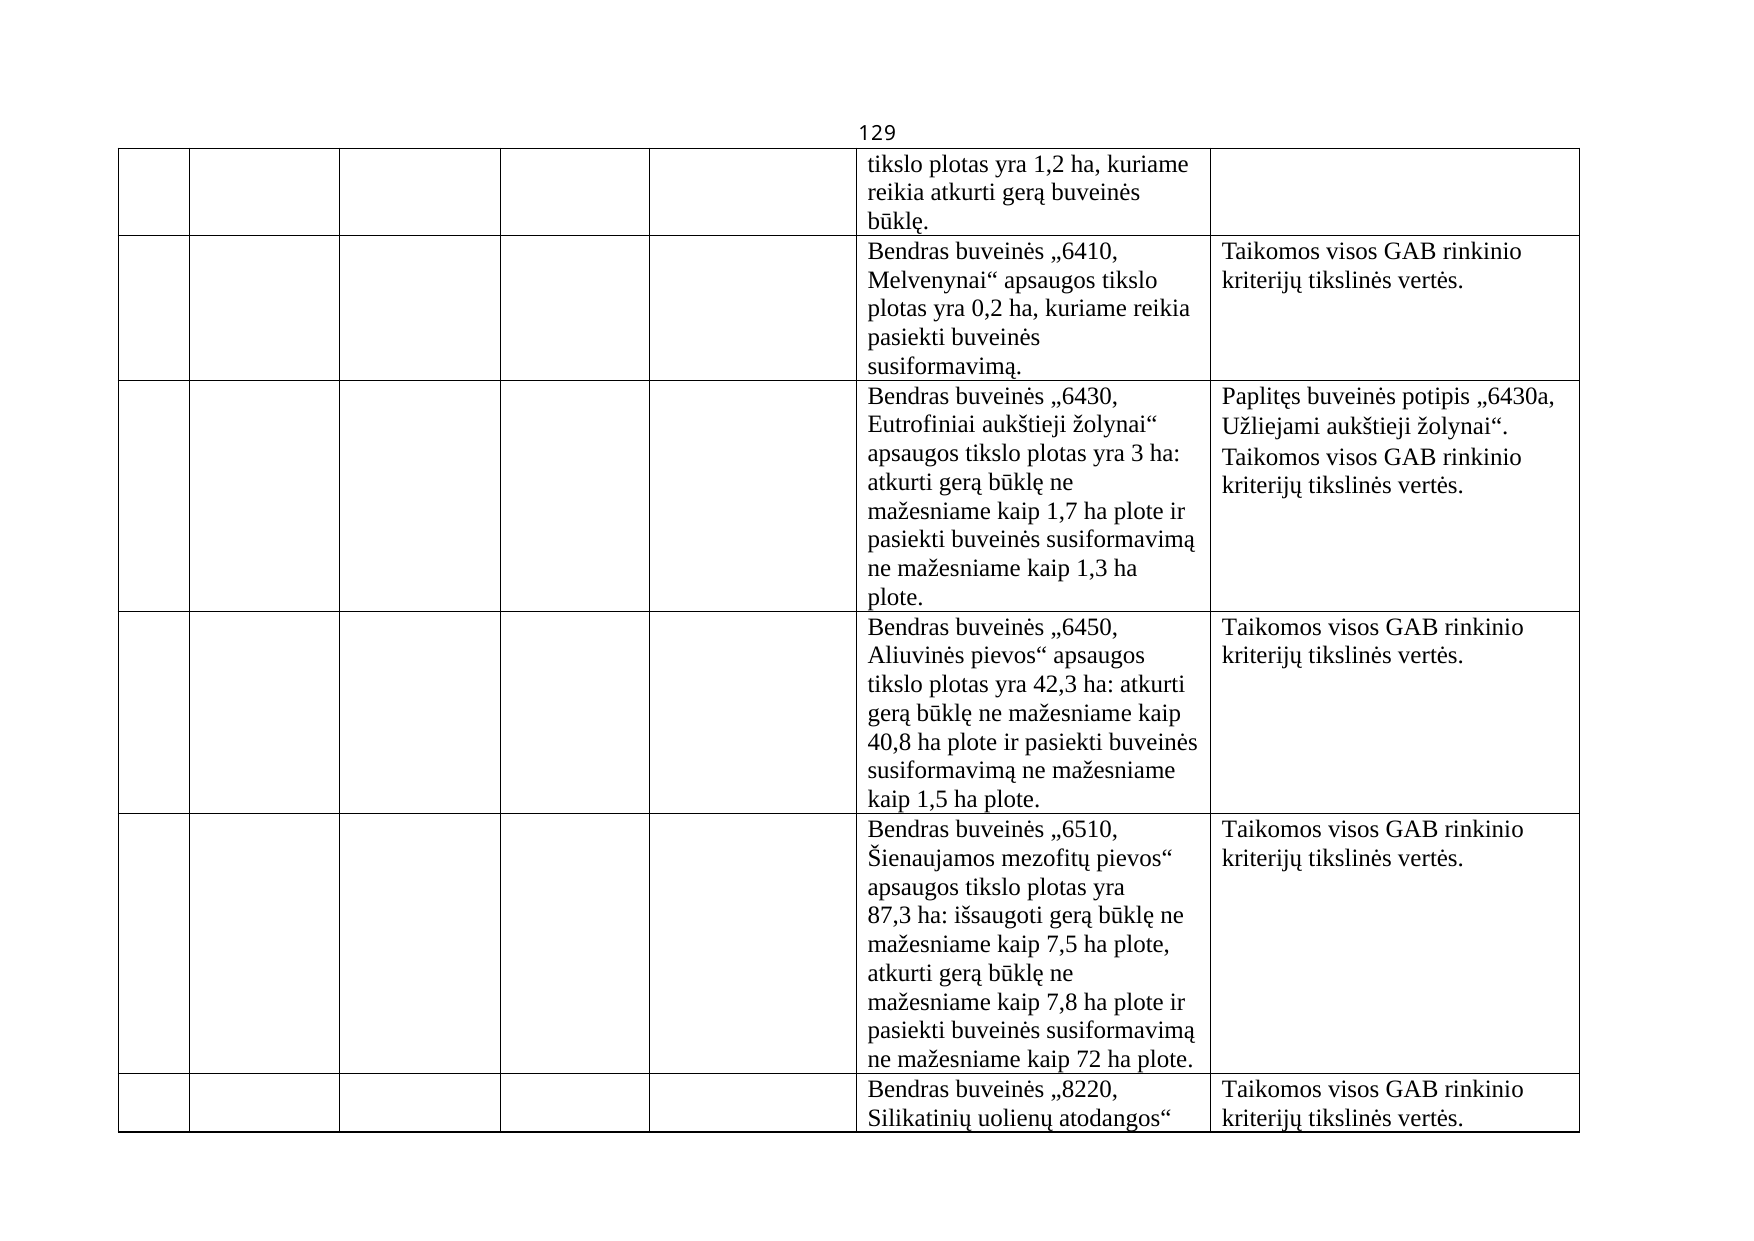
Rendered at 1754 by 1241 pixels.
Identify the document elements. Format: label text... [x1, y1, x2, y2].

table_cell [340, 149, 500, 235]
table_cell [340, 1074, 500, 1131]
table_cell [119, 149, 189, 235]
table_cell [501, 1074, 649, 1131]
table_cell [650, 381, 856, 611]
table_cell [340, 236, 500, 380]
table_cell [119, 1074, 189, 1131]
table_cell [501, 236, 649, 380]
table_cell [501, 814, 649, 1073]
table_cell [501, 149, 649, 235]
table_cell [119, 612, 189, 813]
table_cell [650, 1074, 856, 1131]
table_cell Bendras buveinės „6450, Aliuvinės pievos“ apsaugos tikslo plotas yra 42,3 ha: atkurti gerą būklę ne mažesniame kaip 40,8 ha plote ir pasiekti buveinės susiformavimą ne mažesniame kaip 1,5 ha plote. [857, 612, 1210, 813]
table_cell Bendras buveinės „6510, Šienaujamos mezofitų pievos“ apsaugos tikslo plotas yra 87,3 ha: išsaugoti gerą būklę ne mažesniame kaip 7,5 ha plote, atkurti gerą būklę ne mažesniame kaip 7,8 ha plote ir pasiekti buveinės susiformavimą ne mažesniame kaip 72 ha plote. [857, 814, 1210, 1073]
table_cell [650, 149, 856, 235]
table_cell [119, 236, 189, 380]
table_cell [190, 236, 339, 380]
table_cell Bendras buveinės „8220, Silikatinių uolienų atodangos“ [857, 1074, 1210, 1131]
table_cell [119, 381, 189, 611]
table_cell [650, 814, 856, 1073]
table_cell [190, 612, 339, 813]
table_cell [1211, 149, 1579, 235]
table_cell [190, 814, 339, 1073]
table_cell tikslo plotas yra 1,2 ha, kuriame reikia atkurti gerą buveinės būklę. [857, 149, 1210, 235]
table_cell Taikomos visos GAB rinkinio kriterijų tikslinės vertės. [1211, 236, 1579, 380]
table_cell [119, 814, 189, 1073]
table_cell [501, 381, 649, 611]
table_cell Taikomos visos GAB rinkinio kriterijų tikslinės vertės. [1211, 814, 1579, 1073]
table_cell [650, 612, 856, 813]
table_cell [190, 381, 339, 611]
table_cell Bendras buveinės „6410, Melvenynai“ apsaugos tikslo plotas yra 0,2 ha, kuriame reikia pasiekti buveinės susiformavimą. [857, 236, 1210, 380]
table_cell [190, 149, 339, 235]
table_cell [190, 1074, 339, 1131]
table_cell [650, 236, 856, 380]
table_cell Bendras buveinės „6430, Eutrofiniai aukštieji žolynai“ apsaugos tikslo plotas yra 3 ha: atkurti gerą būklę ne mažesniame kaip 1,7 ha plote ir pasiekti buveinės susiformavimą ne mažesniame kaip 1,3 ha plote. [857, 381, 1210, 611]
table_cell Taikomos visos GAB rinkinio kriterijų tikslinės vertės. [1211, 1074, 1579, 1131]
table_cell Taikomos visos GAB rinkinio kriterijų tikslinės vertės. [1211, 612, 1579, 813]
table_cell [501, 612, 649, 813]
table_cell [340, 381, 500, 611]
table_cell [340, 814, 500, 1073]
table_cell [340, 612, 500, 813]
table_cell Paplitęs buveinės potipis „6430a, Užliejami aukštieji žolynai“. Taikomos visos GAB rinkinio kriterijų tikslinės vertės. [1211, 381, 1579, 611]
